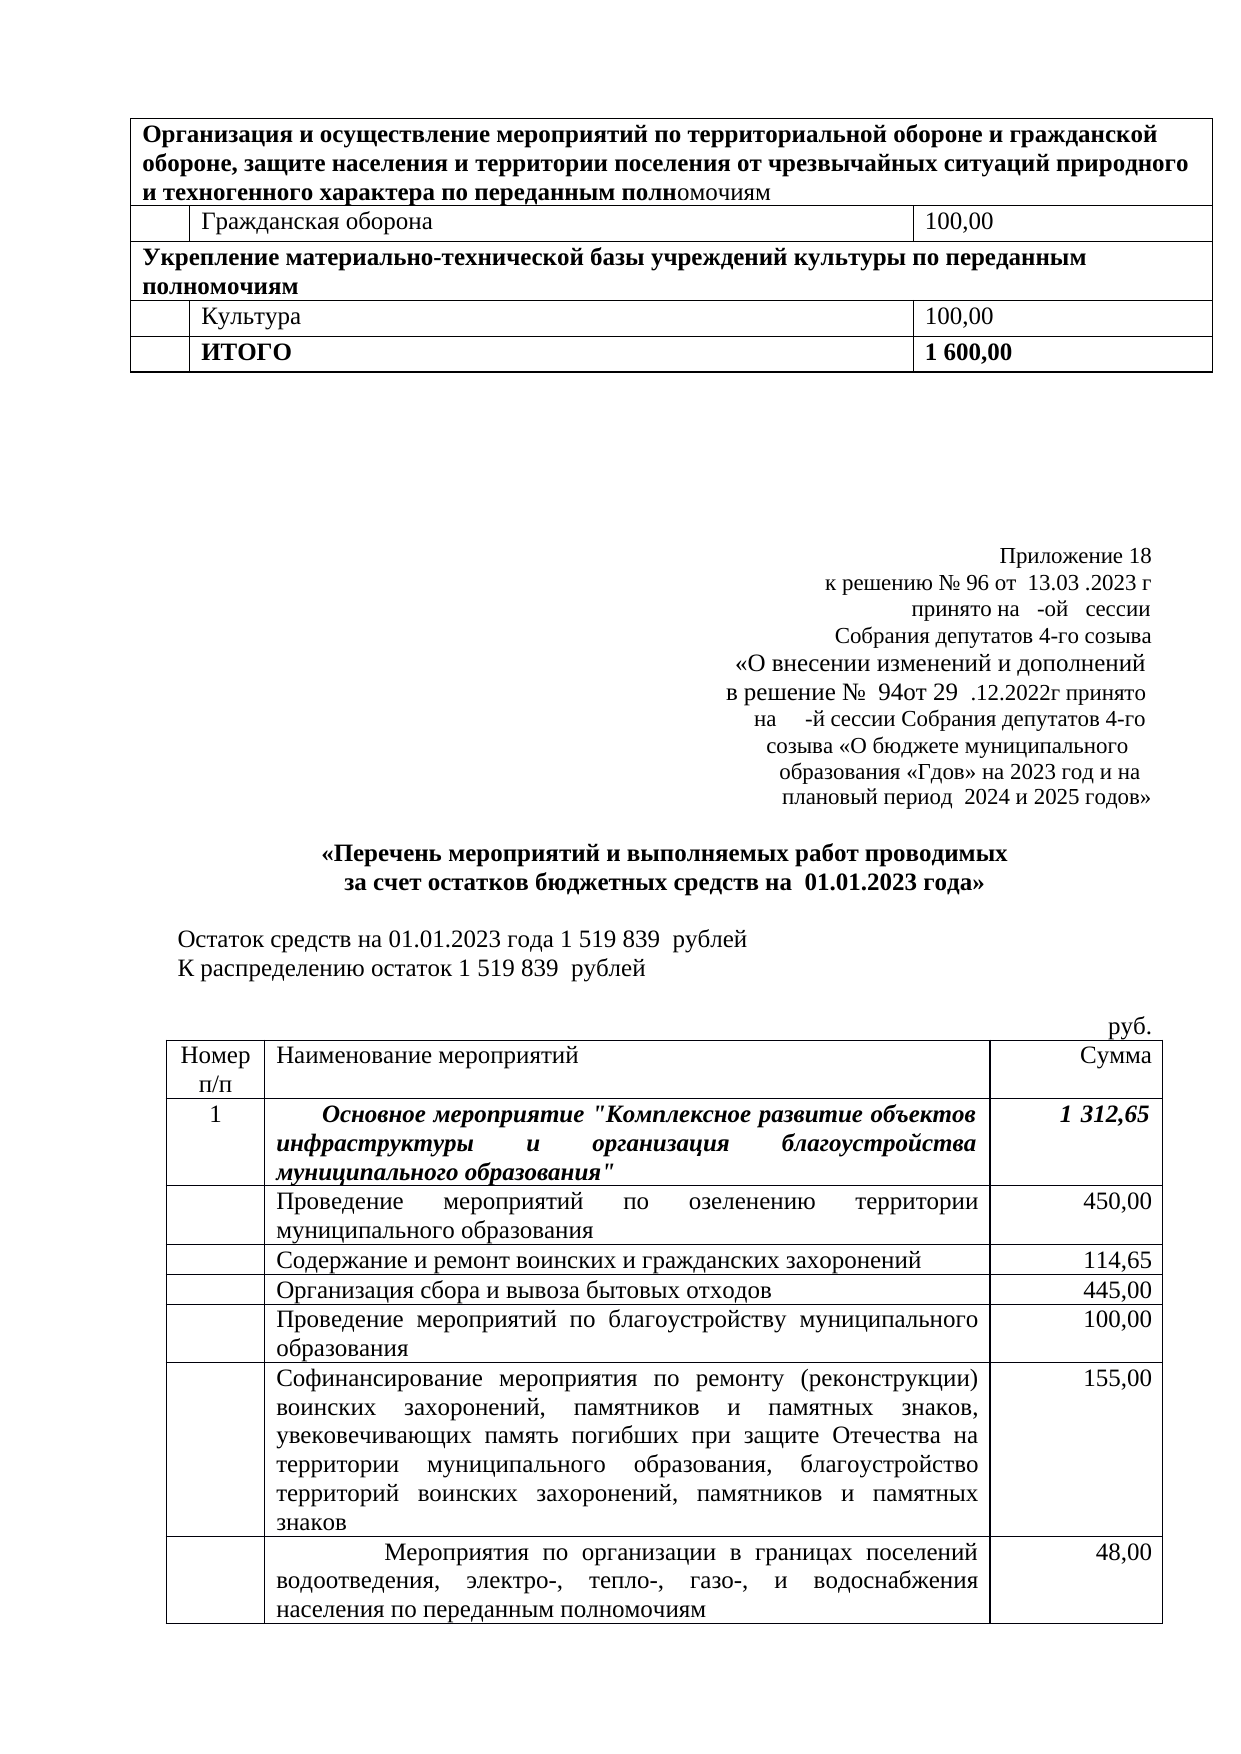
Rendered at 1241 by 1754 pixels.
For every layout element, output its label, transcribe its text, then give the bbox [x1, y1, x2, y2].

table_cell 1 [167, 1099, 264, 1185]
table_cell 445,00 [991, 1275, 1162, 1303]
text К распределению остаток 1 519 839 рублей [177, 953, 1152, 982]
table_cell 155,00 [991, 1363, 1162, 1536]
table_cell Проведение мероприятий по озеленению территории муниципального образования [265, 1186, 989, 1244]
table_cell [167, 1537, 264, 1623]
text «О внесении изменений и дополнений [177, 648, 1152, 677]
table_cell Организация сбора и вывоза бытовых отходов [265, 1275, 989, 1303]
table_cell [167, 1275, 264, 1303]
table_cell [131, 206, 189, 241]
text плановый период 2024 и 2025 годов» [177, 784, 1152, 809]
table_cell Культура [190, 301, 913, 336]
table_cell Софинансирование мероприятия по ремонту (реконструкции) воинских захоронений, памятников и памятных знаков, увековечивающих память погибших при защите Отечества на территории муниципального образования, благоустройство территорий воинских захоронений, памятников и памятных знаков [265, 1363, 989, 1536]
table_cell 450,00 [991, 1186, 1162, 1244]
table_cell Гражданская оборона [190, 206, 913, 241]
table_header Сумма [991, 1041, 1162, 1098]
table_header Номер п/п [167, 1041, 264, 1098]
table_cell [131, 337, 189, 371]
text к решению № 96 от 13.03 .2023 г [177, 569, 1152, 595]
text принято на -ой сессии [177, 595, 1152, 622]
text руб. [177, 1011, 1152, 1039]
text за счет остатков бюджетных средств на 01.01.2023 года» [177, 867, 1152, 896]
table_cell [167, 1363, 264, 1536]
table_cell [167, 1245, 264, 1274]
table_cell Содержание и ремонт воинских и гражданских захоронений [265, 1245, 989, 1274]
table_cell Проведение мероприятий по благоустройству муниципального образования [265, 1305, 989, 1362]
text Собрания депутатов 4-го созыва [177, 622, 1152, 648]
table_cell [167, 1186, 264, 1244]
table_cell 100,00 [914, 206, 1212, 241]
table_cell Основное мероприятие "Комплексное развитие объектов инфраструктуры и организация благоустройства муниципального образования" [265, 1099, 989, 1185]
table_cell Организация и осуществление мероприятий по территориальной обороне и гражданской обороне, защите населения и территории поселения от чрезвычайных ситуаций природного и техногенного характера по переданным полномочиям [131, 119, 1212, 205]
text Остаток средств на 01.01.2023 года 1 519 839 рублей [177, 924, 1152, 953]
text Приложение 18 [177, 543, 1152, 569]
text в решение № 94от 29 .12.2022г принято [177, 677, 1152, 706]
text образования «Гдов» на 2023 год и на [177, 758, 1152, 784]
text на -й сессии Собрания депутатов 4-го [177, 706, 1152, 732]
table_cell 1 312,65 [991, 1099, 1162, 1185]
table_cell [167, 1305, 264, 1362]
table_cell 100,00 [914, 301, 1212, 336]
table_cell 100,00 [991, 1305, 1162, 1362]
table_cell ИТОГО [190, 337, 913, 371]
table_cell 114,65 [991, 1245, 1162, 1274]
text созыва «О бюджете муниципального [177, 732, 1152, 758]
table_cell 48,00 [991, 1537, 1162, 1623]
table_header Наименование мероприятий [265, 1041, 989, 1098]
table_cell 1 600,00 [914, 337, 1212, 371]
table_cell Мероприятия по организации в границах поселений водоотведения, электро-, тепло-, газо-, и водоснабжения населения по переданным полномочиям [265, 1537, 989, 1623]
text «Перечень мероприятий и выполняемых работ проводимых [177, 838, 1152, 867]
table_cell Укрепление материально-технической базы учреждений культуры по переданным полномочиям [131, 242, 1212, 300]
table_cell [131, 301, 189, 336]
